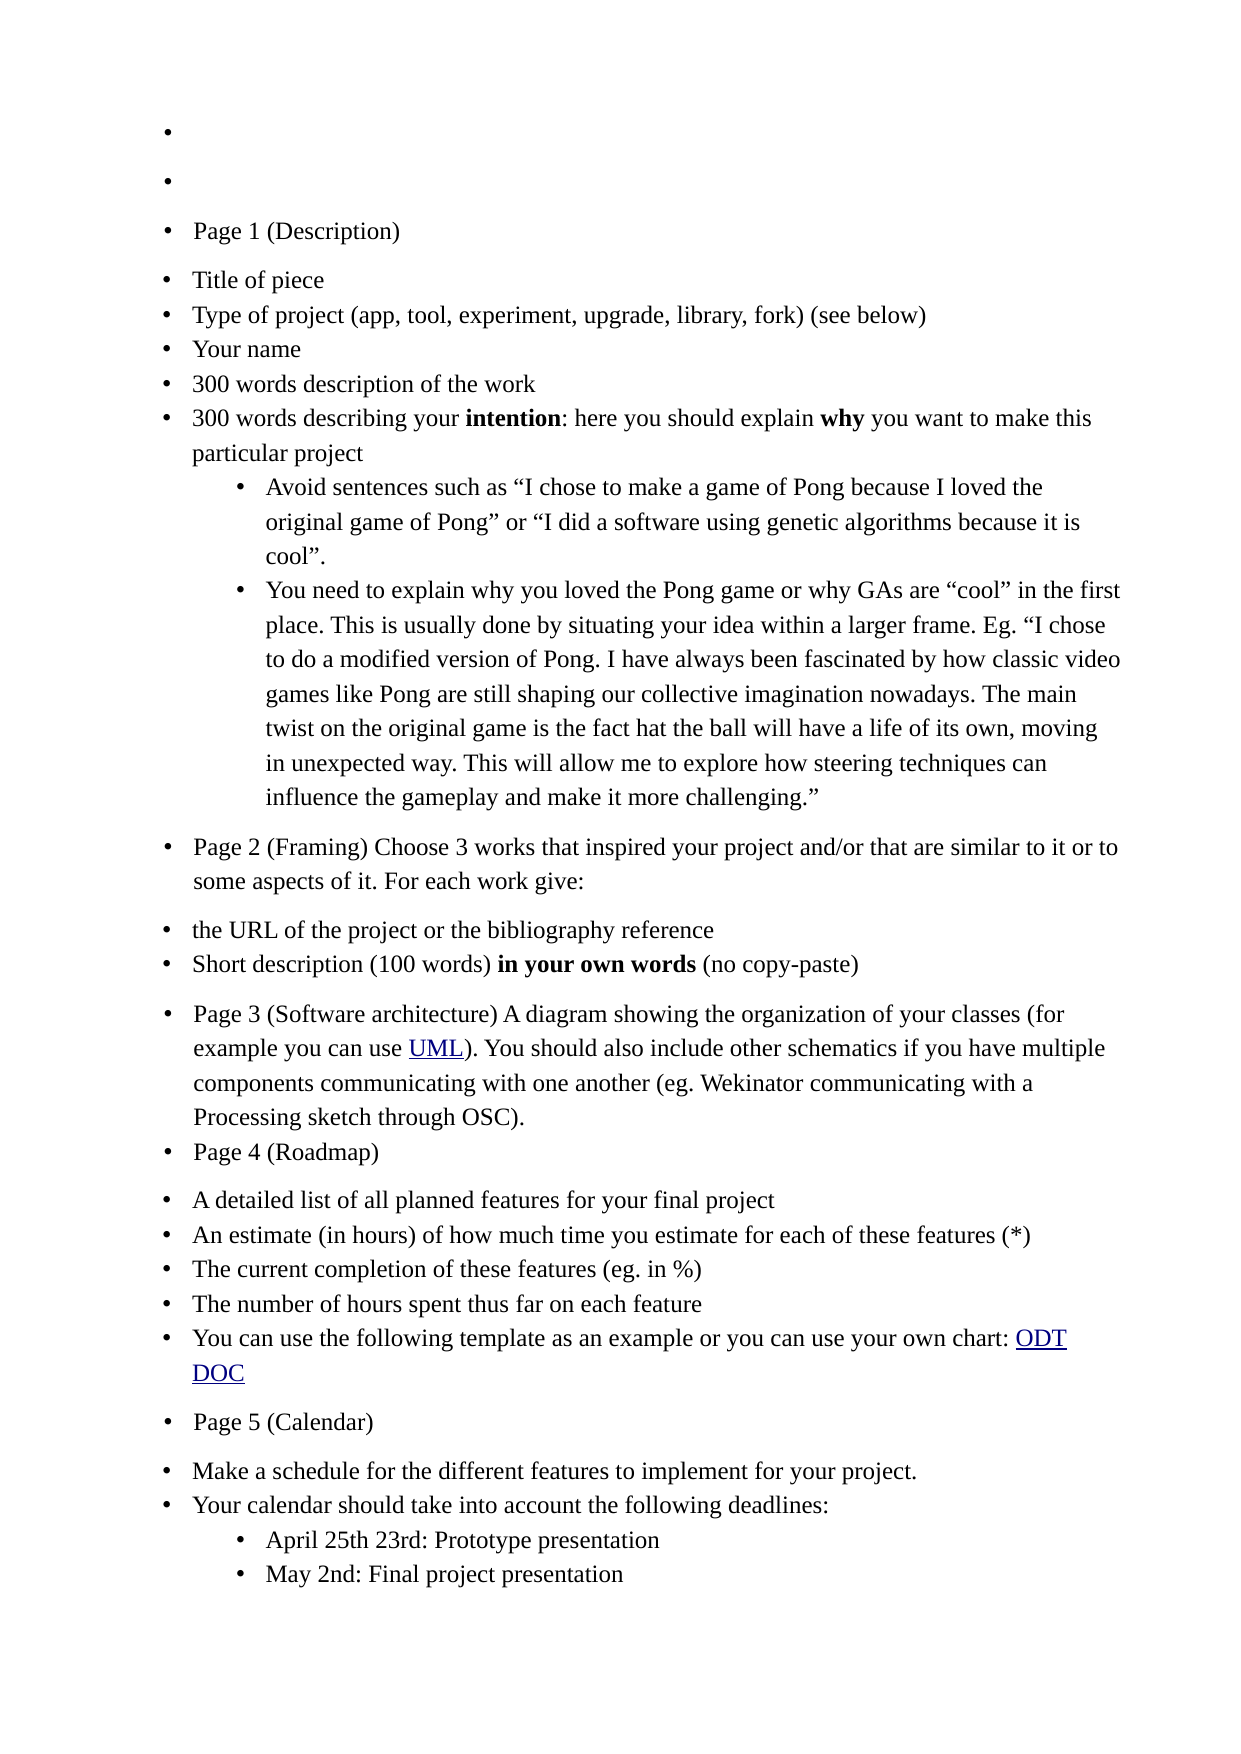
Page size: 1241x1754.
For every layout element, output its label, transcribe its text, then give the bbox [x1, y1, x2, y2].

list Avoid sentences such as “I chose to make a game of Pong because I loved the original game of Pong” or “I did a software using genetic algorithms because it is cool”. [236, 472, 1122, 570]
list May 2nd: Final project presentation [236, 1559, 1122, 1588]
list the URL of the project or the bibliography reference [162, 915, 1122, 944]
list Make a schedule for the different features to implement for your project. [162, 1456, 1122, 1485]
list Type of project (app, tool, experiment, upgrade, library, fork) (see below) [162, 300, 1122, 328]
list Page 2 (Framing) Choose 3 works that inspired your project and/or that are similar to it or to some aspects of it. For each work give: [164, 832, 1122, 895]
list The current completion of these features (eg. in %) [162, 1254, 1122, 1283]
list Your calendar should take into account the following deadlines: [162, 1491, 1122, 1519]
list Page 3 (Software architecture) A diagram showing the organization of your classes (for example you can use UML). You should also include other schematics if you have multiple components communicating with one another (eg. Wekinator communicating with a Processing sketch through OSC). [164, 999, 1122, 1131]
list You need to explain why you loved the Pong game or why GAs are “cool” in the first place. This is usually done by situating your idea within a larger frame. Eg. “I chose to do a modified version of Pong. I have always been fascinated by how classic video games like Pong are still shaping our collective imagination nowadays. The main twist on the original game is the fact hat the ball will have a life of its own, moving in unexpected way. This will allow me to explore how steering techniques can influence the gameplay and make it more challenging.” [236, 576, 1122, 811]
list The number of hours spent thus far on each feature [162, 1289, 1122, 1318]
list April 25th 23rd: Prototype presentation [236, 1525, 1122, 1554]
list A detailed list of all planned features for your final project [162, 1186, 1122, 1214]
list Page 5 (Calendar) [164, 1407, 1122, 1436]
list 300 words description of the work [162, 369, 1122, 397]
list 300 words describing your intention: here you should explain why you want to make this particular project [162, 403, 1122, 466]
list Page 1 (Description) [164, 216, 1122, 245]
list Page 4 (Roadmap) [164, 1137, 1122, 1165]
list You can use the following template as an example or you can use your own chart: ODT DOC [162, 1323, 1122, 1387]
list Title of piece [162, 265, 1122, 294]
list Your name [162, 334, 1122, 363]
list Short description (100 words) in your own words (no copy-paste) [162, 949, 1122, 978]
list An estimate (in hours) of how much time you estimate for each of these features (*) [162, 1220, 1122, 1249]
